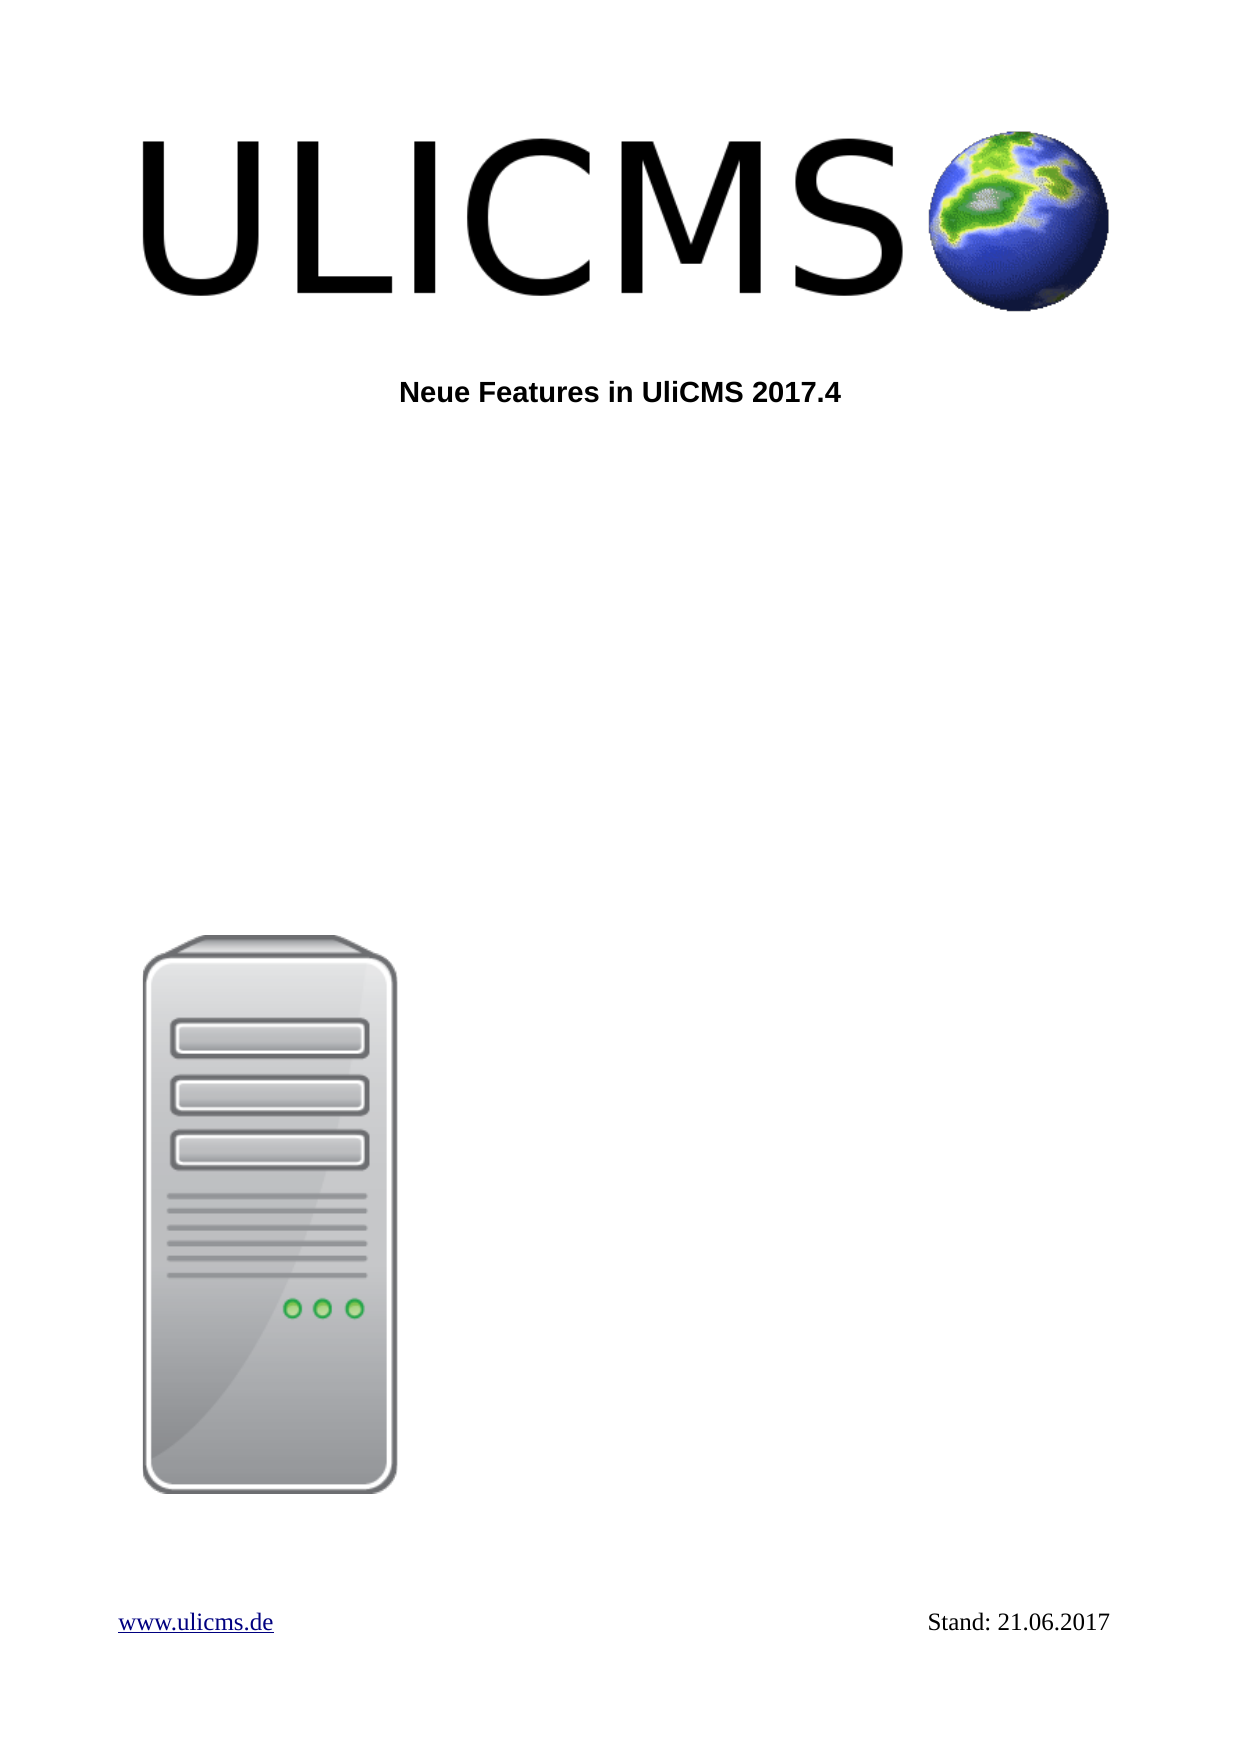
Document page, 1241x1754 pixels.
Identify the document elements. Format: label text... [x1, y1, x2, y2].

subtitle Neue Features in UliCMS 2017.4 [118, 375, 1122, 408]
picture [142, 935, 398, 1494]
picture [115, 118, 1117, 321]
